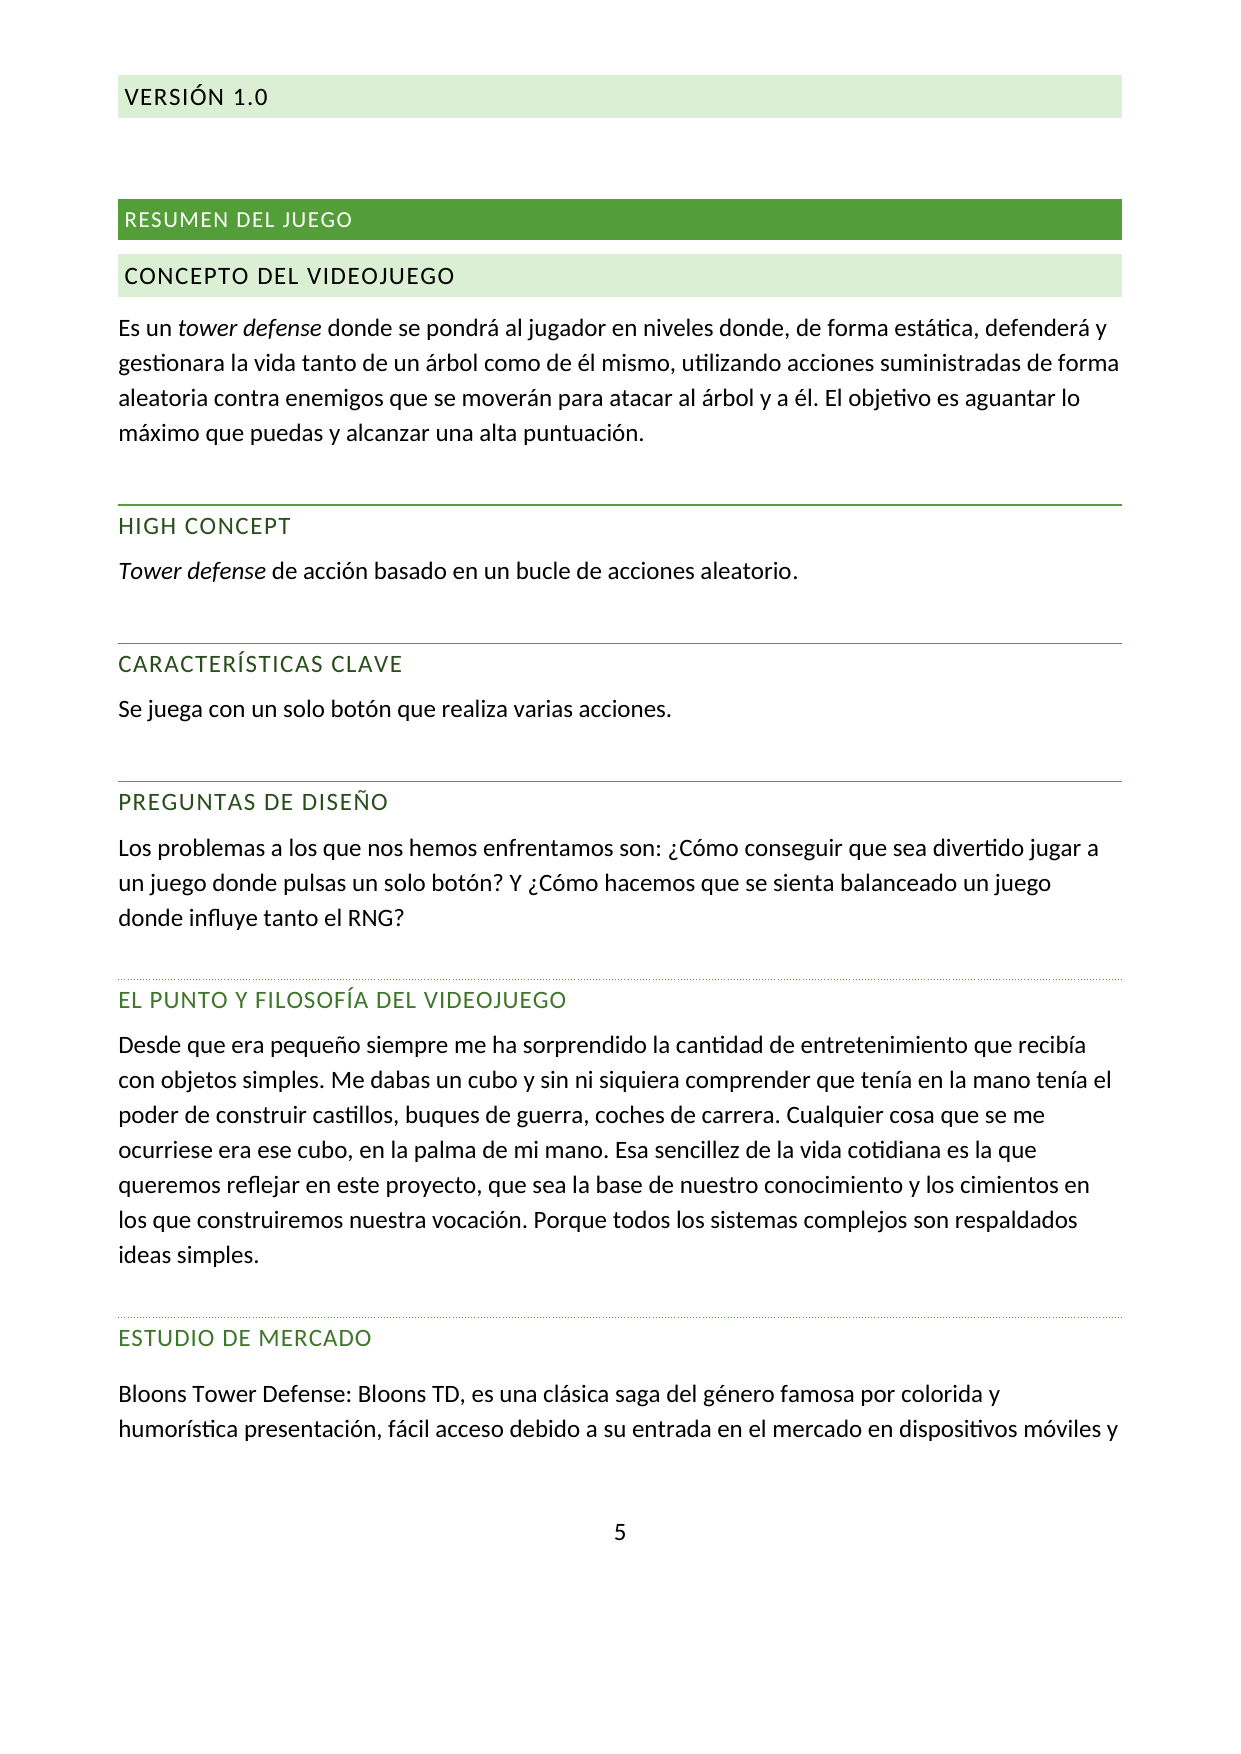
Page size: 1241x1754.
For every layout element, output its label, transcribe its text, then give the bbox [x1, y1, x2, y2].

subtitle Versión 1.0 [124, 81, 1116, 112]
subtitle High Concept [118, 506, 1122, 541]
text Tower defense de acción basado en un bucle de acciones aleatorio. [118, 555, 1122, 586]
text Se juega con un solo botón que realiza varias acciones. [118, 694, 1122, 724]
subtitle El Punto y Filosofía del Videojuego [118, 978, 1122, 1015]
text Los problemas a los que nos hemos enfrentamos son: ¿Cómo conseguir que sea divertido jugar a un juego donde pulsas un solo botón? Y ¿Cómo hacemos que se sienta balanceado un juego donde influye tanto el RNG? [118, 832, 1122, 932]
text Desde que era pequeño siempre me ha sorprendido la cantidad de entretenimiento que recibía con objetos simples. Me dabas un cubo y sin ni siquiera comprender que tenía en la mano tenía el poder de construir castillos, buques de guerra, coches de carrera. Cualquier cosa que se me ocurriese era ese cubo, en la palma de mi mano. Esa sencillez de la vida cotidiana es la que queremos reflejar en este proyecto, que sea la base de nuestro conocimiento y los cimientos en los que construiremos nuestra vocación. Porque todos los sistemas complejos son respaldados ideas simples. [118, 1030, 1122, 1270]
subtitle Estudio de mercado [118, 1316, 1122, 1353]
subtitle Preguntas de Diseño [118, 782, 1122, 817]
subtitle Resumen del Juego [124, 205, 1116, 233]
subtitle Bloons Tower Defense: Bloons TD, es una clásica saga del género famosa por colorida y humorística presentación, fácil acceso debido a su entrada en el mercado en dispositivos móviles y [118, 1372, 1122, 1443]
subtitle Características clave [118, 644, 1122, 679]
text Es un tower defense donde se pondrá al jugador en niveles donde, de forma estática, defenderá y gestionara la vida tanto de un árbol como de él mismo, utilizando acciones suministradas de forma aleatoria contra enemigos que se moverán para atacar al árbol y a él. El objetivo es aguantar lo máximo que puedas y alcanzar una alta puntuación. [118, 312, 1122, 448]
subtitle Concepto del Videojuego [124, 261, 1116, 291]
